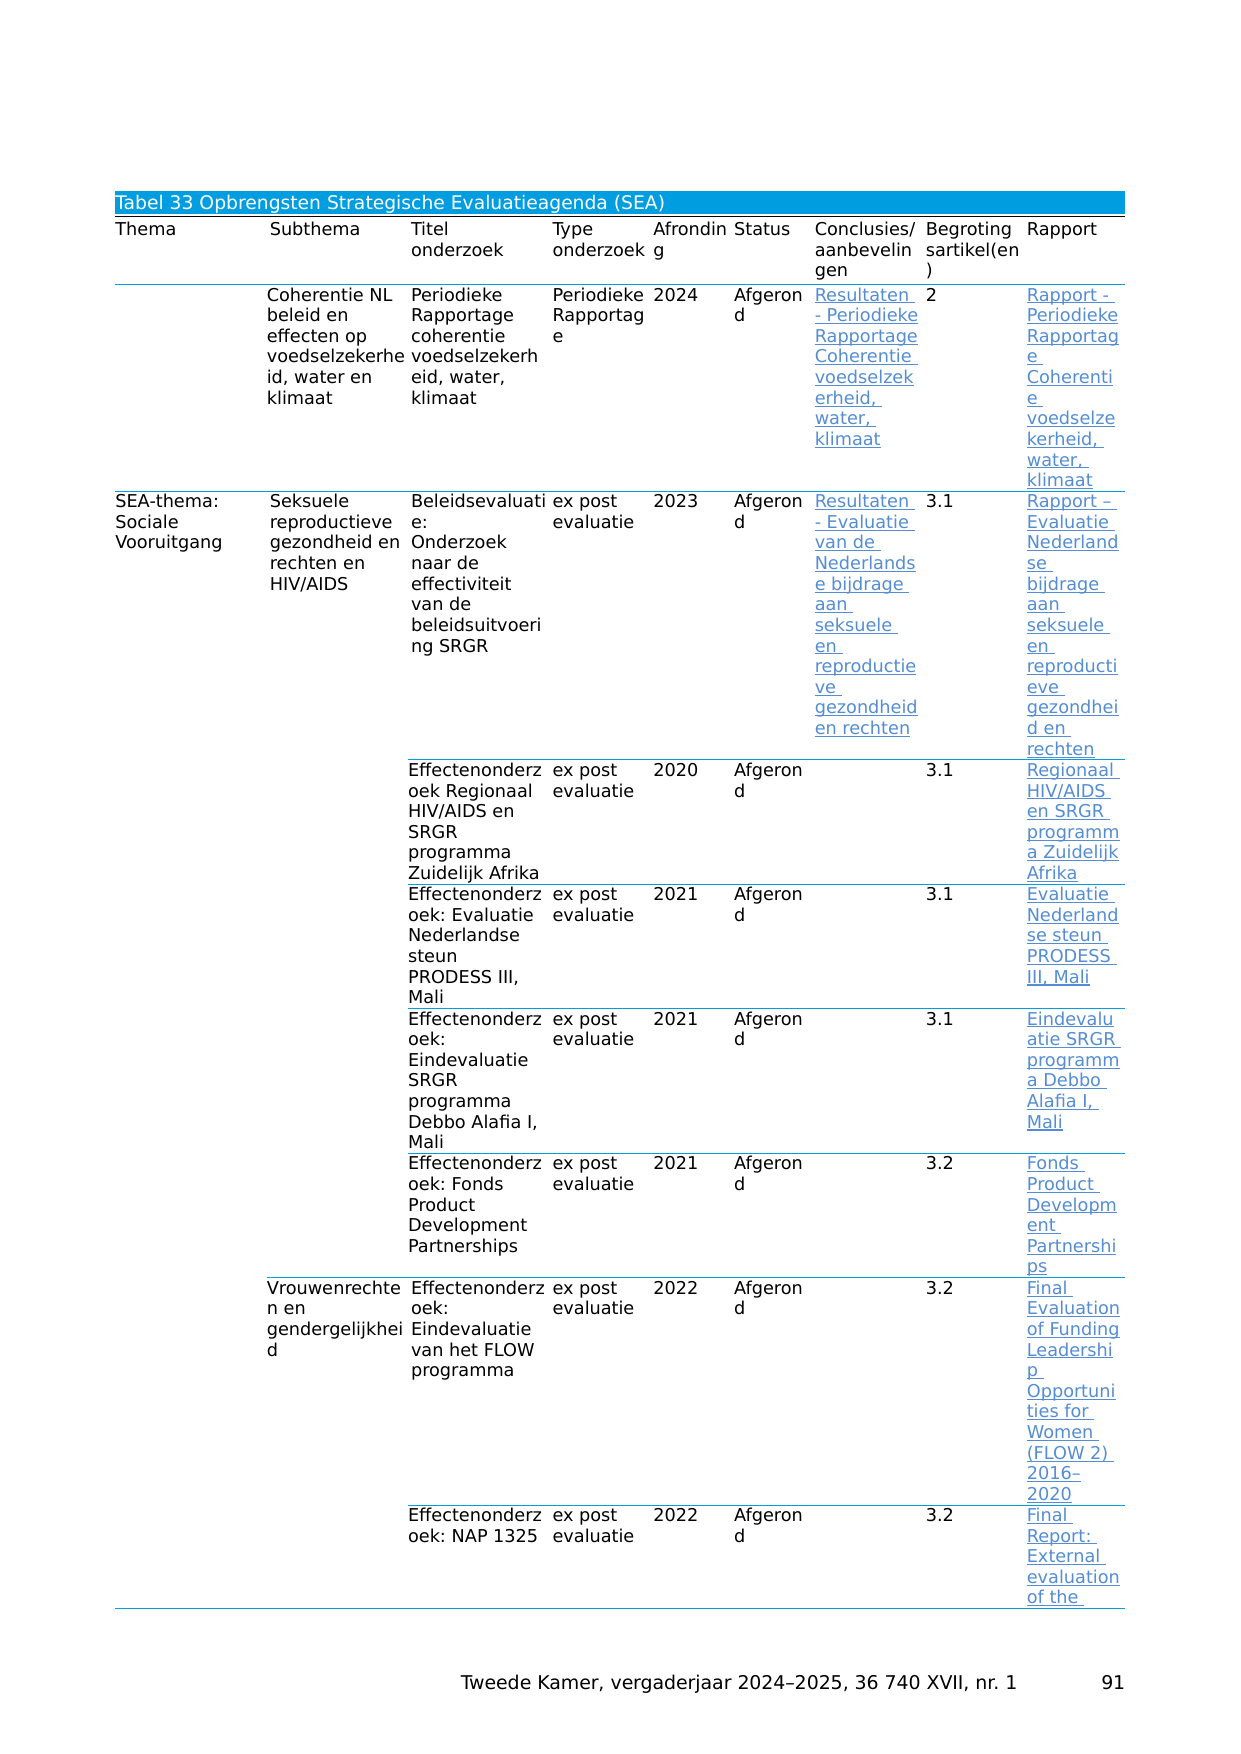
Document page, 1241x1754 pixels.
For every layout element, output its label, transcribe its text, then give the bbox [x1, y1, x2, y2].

table_cell ex post evaluatie [549, 1154, 650, 1277]
table_cell Afgerond [731, 885, 812, 1008]
table_cell [812, 1278, 923, 1504]
table_cell Subthema [267, 217, 408, 284]
table_cell Coherentie NL beleid en effecten op voedselzekerheid, water en klimaat [267, 285, 408, 491]
table_cell Effectenonderzoek: Evaluatie Nederlandse steun PRODESS III, Mali [408, 885, 549, 1008]
table_cell Afgerond [731, 1278, 812, 1504]
table_cell Afgerond [731, 1009, 812, 1153]
table_cell Eindevaluatie SRGR programma Debbo Alafia I, Mali [1024, 1009, 1125, 1153]
table_cell Effectenonderzoek: Eindevaluatie van het FLOW programma [408, 1278, 549, 1504]
table_cell ex post evaluatie [549, 1506, 650, 1608]
table_cell Afgerond [731, 492, 812, 759]
table_cell 2021 [650, 1009, 731, 1153]
table_cell [812, 1506, 923, 1608]
table_cell Effectenonderzoek Regionaal HIV/AIDS en SRGR programma Zuidelijk Afrika [408, 760, 549, 884]
table_cell 3.2 [923, 1278, 1024, 1504]
table_cell Beleidsevaluatie: Onderzoek naar de effectiviteit van de beleidsuitvoering SRGR [408, 492, 549, 759]
table_cell SEA-thema: Sociale Vooruitgang [115, 492, 267, 1608]
table_cell 2021 [650, 885, 731, 1008]
table_cell 3.1 [923, 760, 1024, 884]
table_cell ex post evaluatie [549, 1009, 650, 1153]
table_cell 2023 [650, 492, 731, 759]
table_cell Regionaal HIV/AIDS en SRGR programma Zuidelijk Afrika [1024, 760, 1125, 884]
table_cell 3.1 [923, 492, 1024, 759]
table_cell Resultaten - Evaluatie van de Nederlandse bijdrage aan seksuele en reproductieve gezondheid en rechten [812, 492, 923, 759]
table_cell [812, 1009, 923, 1153]
table_cell Afgerond [731, 1506, 812, 1608]
table_cell Seksuele reproductieve gezondheid en rechten en HIV/AIDS [267, 492, 408, 1277]
table_cell Afgerond [731, 760, 812, 884]
table_cell Rapport [1024, 217, 1125, 284]
table_cell 2022 [650, 1506, 731, 1608]
table_cell Effectenonderzoek: NAP 1325 [408, 1506, 549, 1608]
table_cell Periodieke Rapportage [549, 285, 650, 491]
table_cell 3.1 [923, 1009, 1024, 1153]
table_cell Rapport - Periodieke Rapportage Coherentie voedselzekerheid, water, klimaat [1024, 285, 1125, 491]
table_cell 3.1 [923, 885, 1024, 1008]
table_cell Evaluatie Nederlandse steun PRODESS III, Mali [1024, 885, 1125, 1008]
table_cell Fonds Product Development Partnerships [1024, 1154, 1125, 1277]
table_cell Periodieke Rapportage coherentie voedselzekerheid, water, klimaat [408, 285, 549, 491]
table_cell Final Report: External evaluation of the [1024, 1506, 1125, 1608]
table_cell Thema [115, 217, 267, 284]
table_cell Type onderzoek [549, 217, 650, 284]
table_cell ex post evaluatie [549, 760, 650, 884]
table_cell Begrotingsartikel(en) [923, 217, 1024, 284]
table_cell ex post evaluatie [549, 885, 650, 1008]
table_cell Afgerond [731, 285, 812, 491]
table_cell Effectenonderzoek: Eindevaluatie SRGR programma Debbo Alafia I, Mali [408, 1009, 549, 1153]
table_cell Effectenonderzoek: Fonds Product Development Partnerships [408, 1154, 549, 1277]
table_cell 2020 [650, 760, 731, 884]
table_cell 2 [923, 285, 1024, 491]
table_cell Rapport – Evaluatie Nederlandse bijdrage aan seksuele en reproductieve gezondheid en rechten [1024, 492, 1125, 759]
table_cell [115, 285, 267, 491]
table_cell ex post evaluatie [549, 492, 650, 759]
table_cell Final Evaluation of Funding Leadership Opportunities for Women (FLOW 2) 2016–2020 [1024, 1278, 1125, 1504]
table_cell 2021 [650, 1154, 731, 1277]
table_cell 3.2 [923, 1506, 1024, 1608]
table_cell 2024 [650, 285, 731, 491]
table_cell 2022 [650, 1278, 731, 1504]
table_cell ex post evaluatie [549, 1278, 650, 1504]
table_cell [812, 885, 923, 1008]
table_cell Vrouwenrechten en gendergelijkheid [267, 1278, 408, 1608]
table_cell Resultaten - Periodieke Rapportage Coherentie voedselzekerheid, water, klimaat [812, 285, 923, 491]
table_cell Afgerond [731, 1154, 812, 1277]
table_cell 3.2 [923, 1154, 1024, 1277]
table_cell Afronding [650, 217, 731, 284]
table_cell [812, 1154, 923, 1277]
table_cell Conclusies/aanbevelingen [812, 217, 923, 284]
table_cell Titel onderzoek [408, 217, 549, 284]
table_cell [812, 760, 923, 884]
table_cell Status [731, 217, 812, 284]
